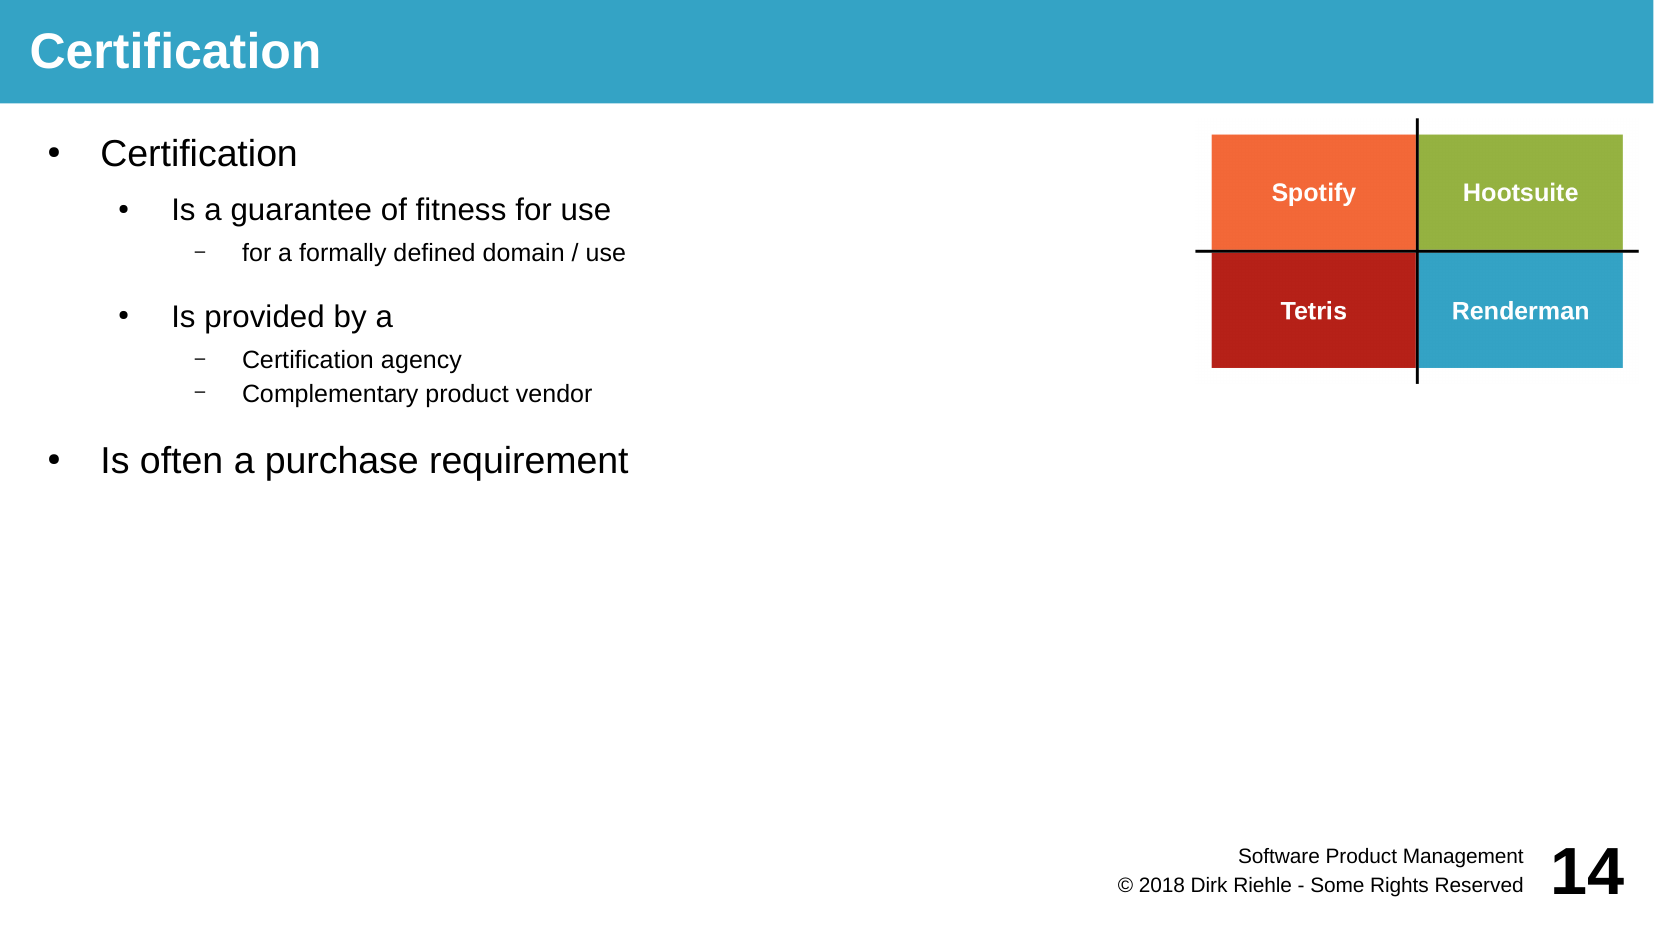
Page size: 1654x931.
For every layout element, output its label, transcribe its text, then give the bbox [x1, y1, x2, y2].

list Certification Is a guarantee of fitness for use for a formally defined domain / use Is provided by a Certification agency Complementary product vendor Is often a purchase requirement [29, 132, 1625, 813]
title Certification [0, 0, 1654, 104]
picture [1195, 118, 1639, 384]
